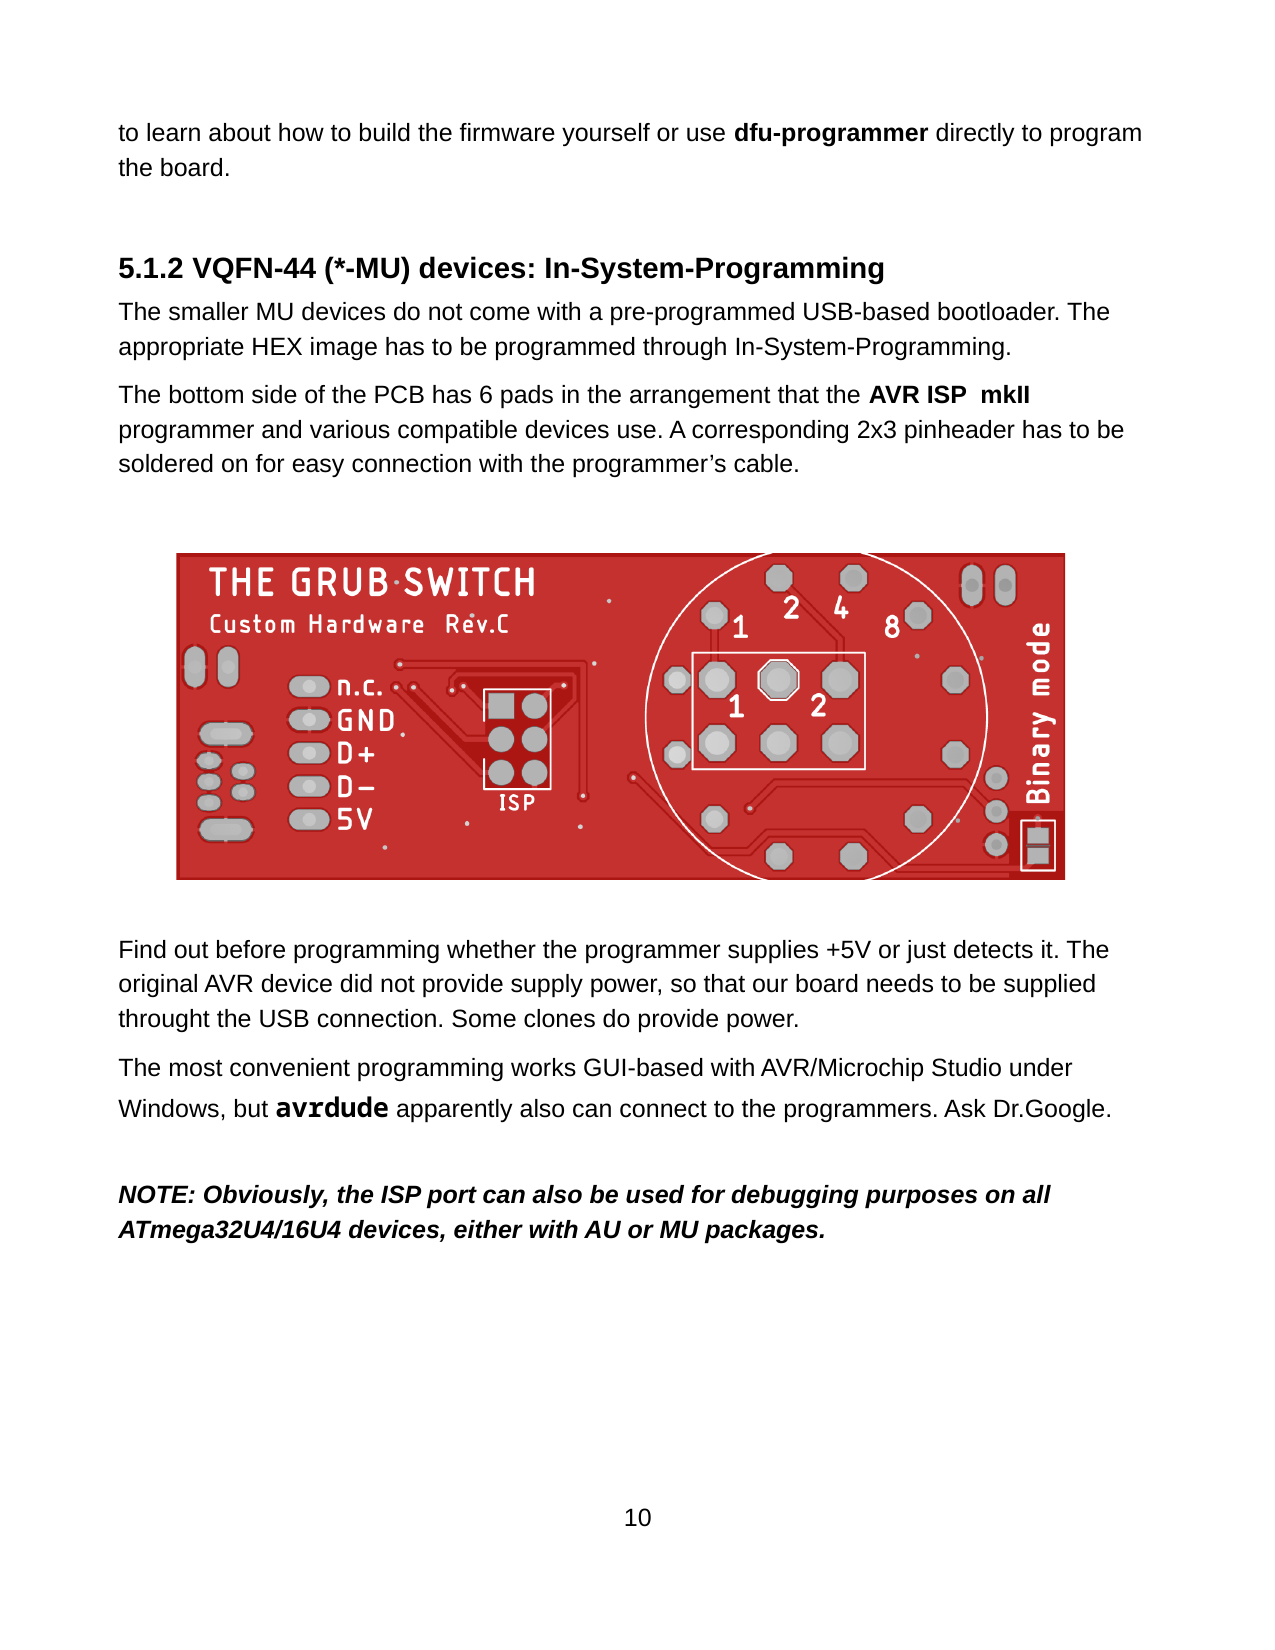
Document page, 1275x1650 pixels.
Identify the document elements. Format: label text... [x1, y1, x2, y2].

text NOTE: Obviously, the ISP port can also be used for debugging purposes on all ATmega32U4/16U4 devices, either with AU or MU packages. [118, 1180, 1157, 1278]
text The bottom side of the PCB has 6 pads in the arrangement that the AVR ISP mkII programmer and various compatible devices use. A corresponding 2x3 pinheader has to be soldered on for easy connection with the programmer’s cable. [118, 381, 1157, 478]
subtitle VQFN-44 (*-MU) devices: In-System-Programming [118, 251, 1157, 284]
text The smaller MU devices do not come with a pre-programmed USB-based bootloader. The appropriate HEX image has to be programmed through In-System-Programming. [118, 297, 1157, 360]
text Find out before programming whether the programmer supplies +5V or just detects it. The original AVR device did not provide supply power, so that our board needs to be supplied throught the USB connection. Some clones do provide power. [118, 935, 1157, 1032]
picture [176, 553, 1065, 880]
text to learn about how to build the firmware yourself or use dfu-programmer directly to program the board. [118, 118, 1157, 216]
text The most convenient programming works GUI-based with AVR/Microchip Studio under Windows, but avrdude apparently also can connect to the programmers. Ask Dr.Google. [118, 1053, 1157, 1160]
